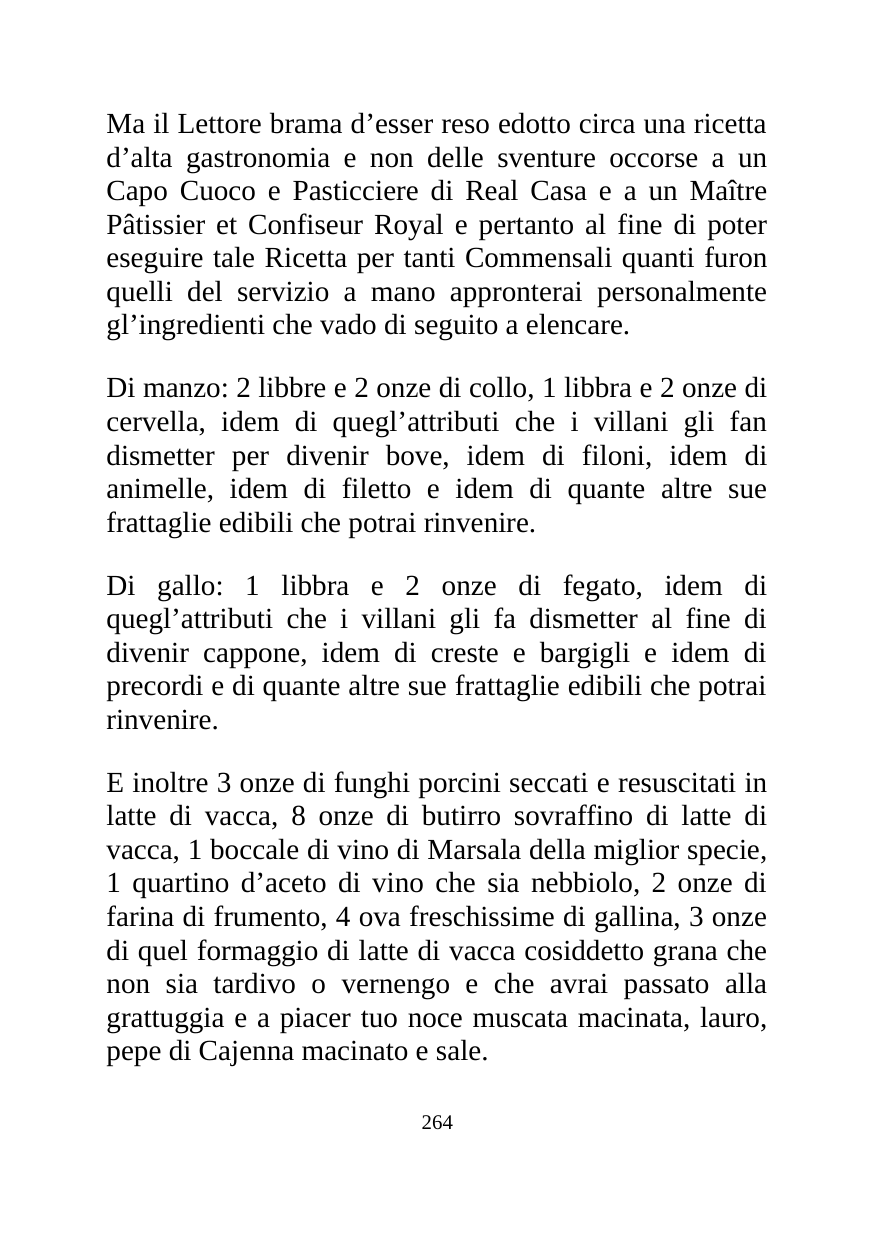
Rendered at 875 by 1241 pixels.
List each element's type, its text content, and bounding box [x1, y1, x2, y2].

text Ma il Lettore brama d’esser reso edotto circa una ricetta d’alta gastronomia e non delle sventure occorse a un Capo Cuoco e Pasticciere di Real Casa e a un Maître Pâtissier et Confiseur Royal e pertanto al fine di poter eseguire tale Ricetta per tanti Commensali quanti furon quelli del servizio a mano appronterai personalmente gl’ingredienti che vado di seguito a elencare. [106, 106, 768, 341]
text E inoltre 3 onze di funghi porcini seccati e resuscitati in latte di vacca, 8 onze di butirro sovraffino di latte di vacca, 1 boccale di vino di Marsala della miglior specie, 1 quartino d’aceto di vino che sia nebbiolo, 2 onze di farina di frumento, 4 ova freschissime di gallina, 3 onze di quel formaggio di latte di vacca cosiddetto grana che non sia tardivo o vernengo e che avrai passato alla grattuggia e a piacer tuo noce muscata macinata, lauro, pepe di Cajenna macinato e sale. [106, 765, 768, 1067]
text Di gallo: 1 libbra e 2 onze di fegato, idem di quegl’attributi che i villani gli fa dismetter al fine di divenir cappone, idem di creste e bargigli e idem di precordi e di quante altre sue frattaglie edibili che potrai rinvenire. [106, 568, 768, 735]
text Di manzo: 2 libbre e 2 onze di collo, 1 libbra e 2 onze di cervella, idem di quegl’attributi che i villani gli fan dismetter per divenir bove, idem di filoni, idem di animelle, idem di filetto e idem di quante altre sue frattaglie edibili che potrai rinvenire. [106, 371, 768, 538]
